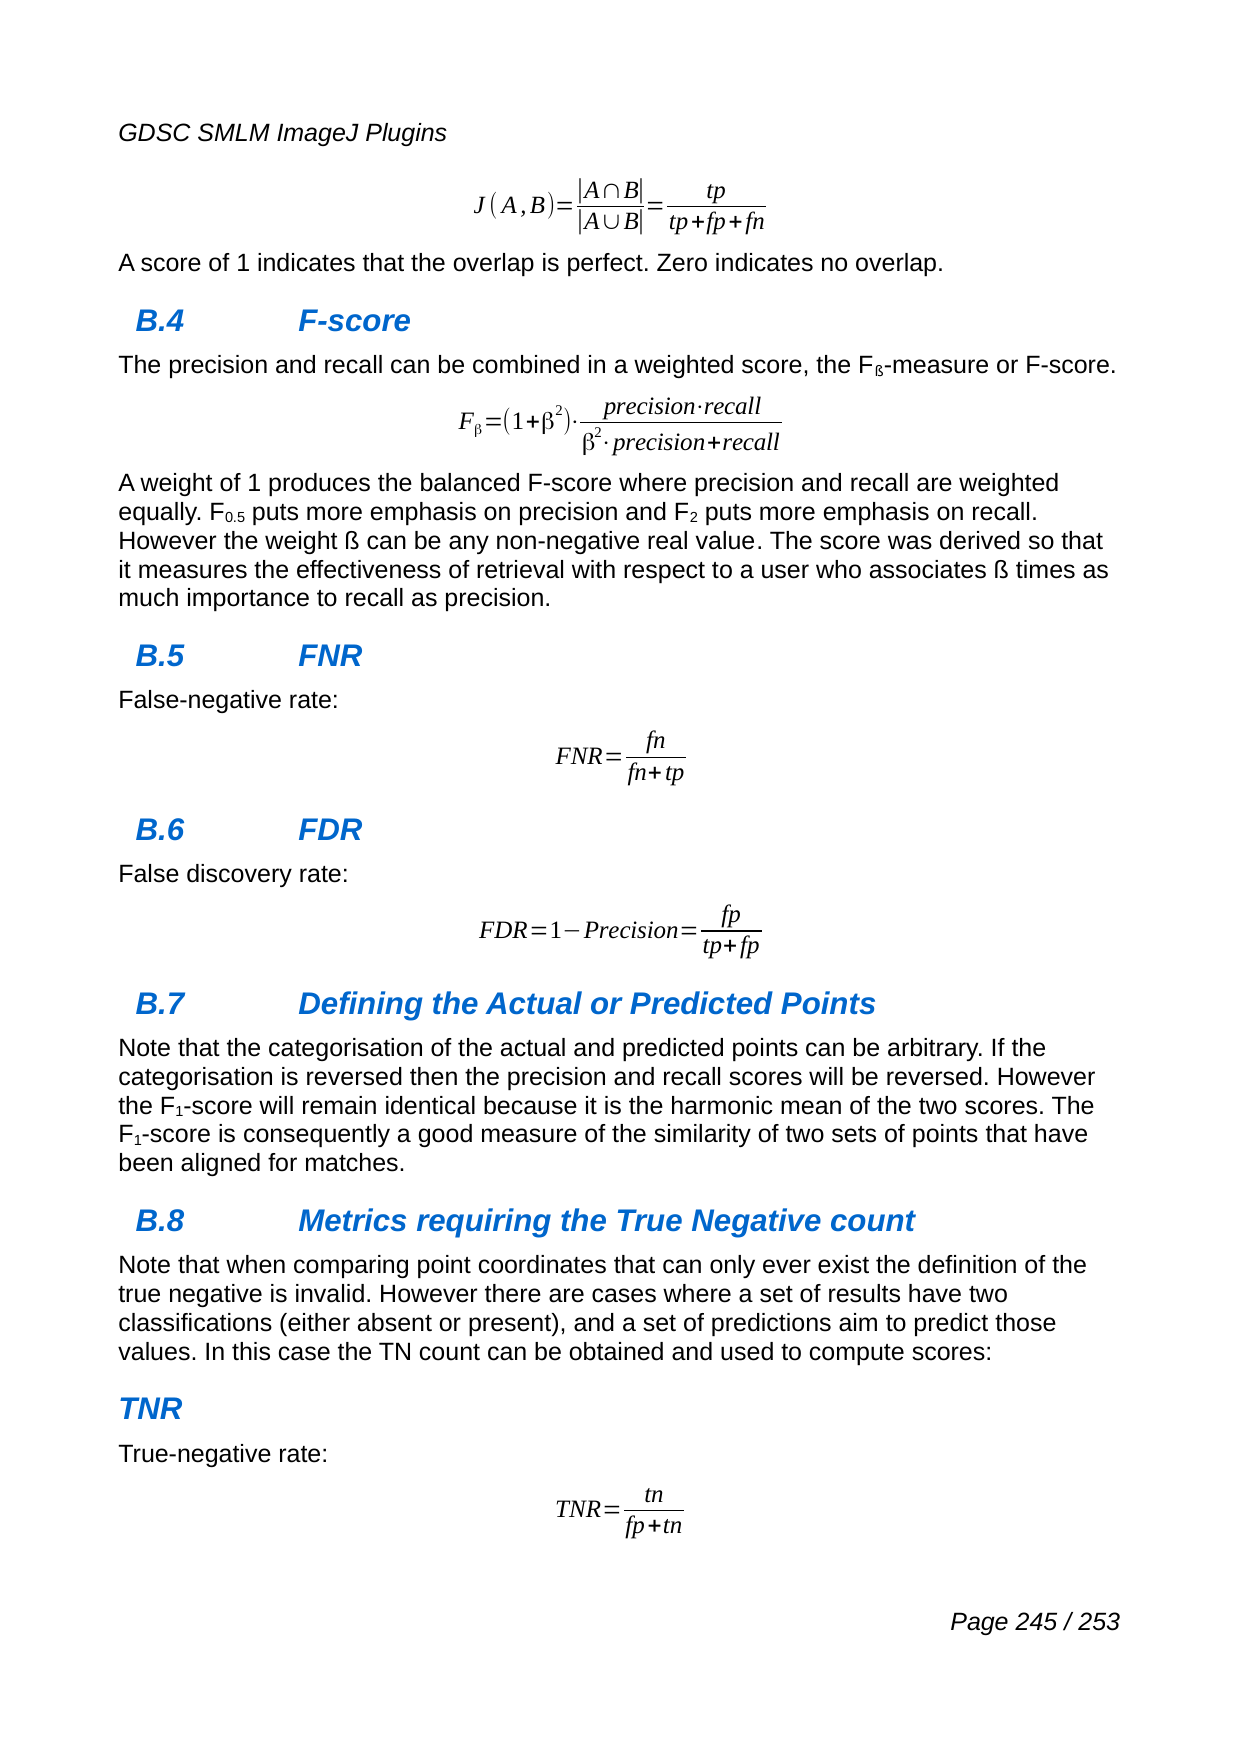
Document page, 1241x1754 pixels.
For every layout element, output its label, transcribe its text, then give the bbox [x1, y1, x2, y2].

text A score of 1 indicates that the overlap is perfect. Zero indicates no overlap. [118, 248, 1122, 277]
subtitle Metrics requiring the True Negative count [118, 1202, 1122, 1238]
subtitle FNR [118, 637, 1122, 673]
text False discovery rate: [118, 859, 1122, 888]
text The precision and recall can be combined in a weighted score, the Fß-measure or F-score. [118, 350, 1122, 380]
text Note that the categorisation of the actual and predicted points can be arbitrary. If the categorisation is reversed then the precision and recall scores will be reversed. However the F1-score will remain identical because it is the harmonic mean of the two scores. The F1-score is consequently a good measure of the similarity of two sets of points that have been aligned for matches. [118, 1033, 1122, 1177]
subtitle Defining the Actual or Predicted Points [118, 985, 1122, 1021]
subtitle F-score [118, 302, 1122, 338]
text A weight of 1 produces the balanced F-score where precision and recall are weighted equally. F0.5 puts more emphasis on precision and F2 puts more emphasis on recall. However the weight ß can be any non-negative real value. The score was derived so that it measures the effectiveness of retrieval with respect to a user who associates ß times as much importance to recall as precision. [118, 468, 1122, 612]
text False-negative rate: [118, 686, 1122, 714]
text Note that when comparing point coordinates that can only ever exist the definition of the true negative is invalid. However there are cases where a set of results have two classifications (either absent or present), and a set of predictions aim to predict those values. In this case the TN count can be obtained and used to compute scores: [118, 1250, 1122, 1365]
text True-negative rate: [118, 1439, 1122, 1468]
subtitle FDR [118, 811, 1122, 847]
subtitle TNR [118, 1390, 1122, 1426]
